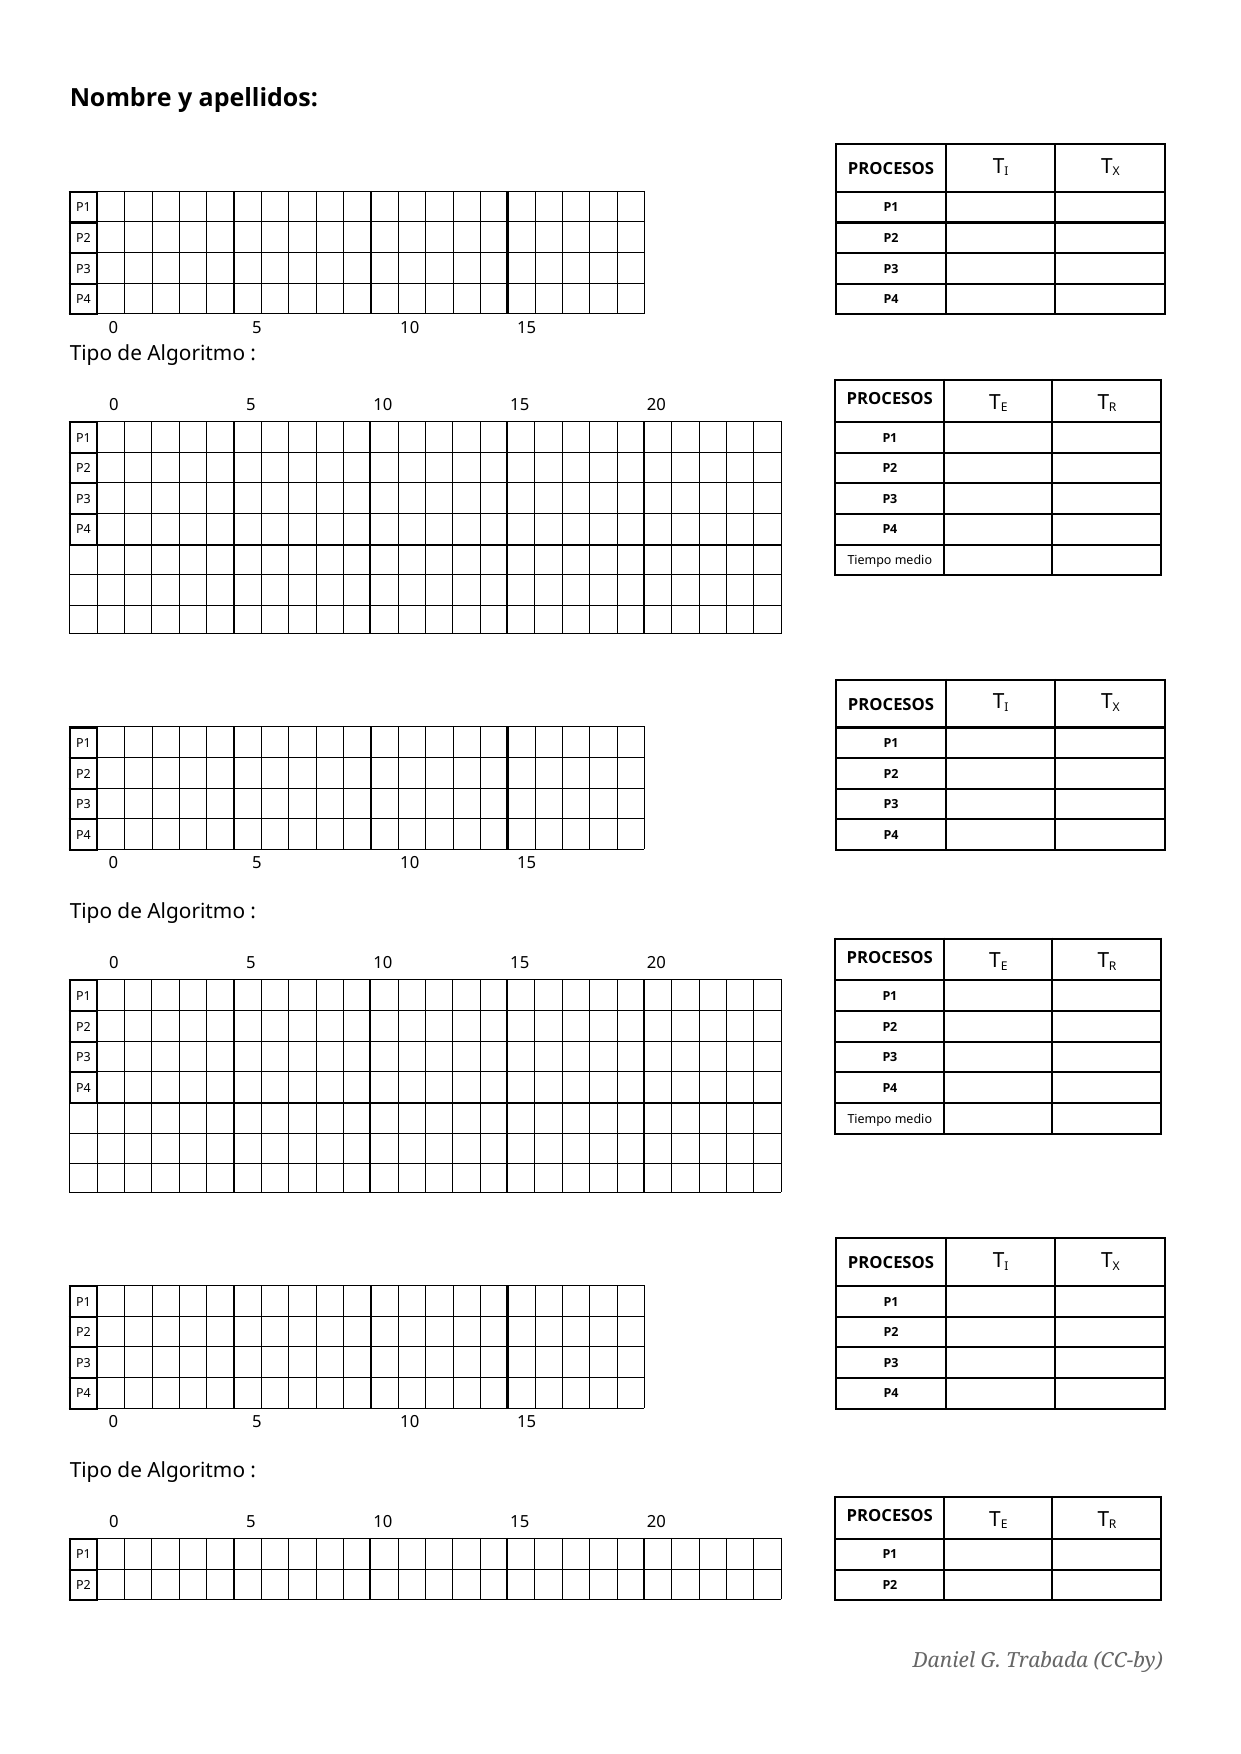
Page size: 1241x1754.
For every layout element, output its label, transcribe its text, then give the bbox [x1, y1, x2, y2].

table_header [617, 143, 644, 191]
table_header [754, 679, 781, 726]
table_cell [125, 758, 152, 788]
table_cell [289, 819, 316, 849]
table_cell [70, 575, 97, 605]
table_cell [700, 980, 726, 1010]
table_cell [808, 1041, 834, 1071]
table_header [781, 379, 808, 421]
table_cell [1053, 546, 1160, 574]
table_cell [563, 483, 589, 513]
table_cell P4 [71, 1379, 96, 1407]
table_cell [782, 1102, 808, 1132]
table_cell [727, 546, 753, 574]
table_cell [563, 1164, 589, 1192]
table_cell [563, 1011, 589, 1041]
table_cell [536, 1378, 562, 1407]
table_cell [153, 284, 179, 313]
table_cell [262, 1164, 288, 1192]
table_cell [754, 453, 781, 482]
table_cell [289, 453, 316, 482]
table_cell [125, 575, 151, 605]
table_header [508, 1237, 535, 1285]
table_cell [317, 514, 343, 543]
table_cell P1 [71, 423, 96, 452]
table_cell [262, 1134, 288, 1163]
table_cell [317, 1104, 343, 1132]
table_cell [207, 819, 233, 849]
table_cell [426, 253, 453, 283]
table_cell [536, 192, 562, 221]
table_cell [399, 819, 425, 849]
table_cell [152, 1072, 179, 1102]
table_cell [563, 284, 589, 313]
table_cell [317, 575, 343, 605]
table_header [425, 379, 452, 421]
table_cell [454, 727, 480, 757]
table_cell [590, 1164, 617, 1192]
text 0 5 10 15 [69, 315, 1165, 338]
table_cell [590, 1134, 617, 1163]
table_cell P1 [836, 981, 943, 1010]
table_cell [700, 546, 726, 574]
table_cell [563, 1072, 589, 1102]
table_cell [835, 1163, 944, 1192]
table_cell P2 [836, 454, 943, 482]
table_cell [289, 483, 316, 513]
table_cell [782, 452, 808, 482]
table_cell [125, 222, 152, 252]
table_cell [481, 819, 506, 849]
table_header [234, 1237, 261, 1285]
table_cell [672, 546, 699, 574]
table_header [179, 938, 206, 979]
table_cell [454, 1347, 480, 1377]
table_cell [344, 819, 370, 849]
table_cell [454, 284, 480, 313]
table_cell [152, 422, 179, 452]
table_cell [399, 1570, 425, 1599]
table_cell [344, 284, 370, 313]
table_cell [235, 1570, 261, 1599]
table_cell [235, 980, 261, 1010]
table_cell [754, 1570, 781, 1599]
table_cell P4 [837, 285, 945, 313]
table_cell [344, 1042, 369, 1071]
table_cell [180, 1042, 206, 1071]
table_cell [1053, 484, 1160, 513]
table_cell [618, 192, 644, 221]
table_header PROCESOS [837, 145, 945, 191]
table_cell [809, 1346, 835, 1377]
table_cell [180, 1317, 206, 1346]
table_cell [399, 1347, 425, 1377]
table_cell [98, 514, 124, 543]
table_cell [645, 575, 671, 605]
table_cell [536, 1347, 562, 1377]
table_cell [289, 1539, 316, 1568]
table_cell [262, 453, 288, 482]
table_cell [235, 1042, 261, 1071]
table_cell [235, 222, 261, 252]
table_cell [754, 1316, 781, 1346]
table_cell [563, 222, 589, 252]
table_cell [782, 605, 808, 633]
table_cell [207, 1378, 233, 1407]
table_cell [1052, 576, 1161, 605]
table_cell [317, 483, 343, 513]
table_cell [235, 1134, 261, 1163]
table_cell [98, 1011, 124, 1041]
table_cell [563, 819, 589, 849]
table_header [781, 1237, 809, 1285]
table_cell [344, 1378, 370, 1407]
table_cell [947, 1318, 1054, 1346]
table_cell [235, 1072, 261, 1102]
table_cell [317, 1570, 343, 1599]
table_cell [700, 606, 726, 633]
table_cell [453, 1072, 480, 1102]
table_cell P3 [71, 254, 96, 283]
table_cell [727, 788, 754, 818]
table_cell [426, 192, 453, 221]
table_cell [344, 1347, 370, 1377]
table_cell [262, 789, 288, 818]
table_header [508, 143, 535, 191]
table_cell [207, 1042, 233, 1071]
table_cell [98, 1378, 124, 1407]
table_header 20 [617, 938, 671, 979]
table_header [289, 143, 316, 191]
table_cell [289, 1104, 316, 1132]
table_cell [481, 1286, 506, 1316]
table_cell [809, 1316, 835, 1346]
table_cell [563, 727, 589, 757]
table_cell [235, 1164, 261, 1192]
table_cell P2 [71, 1012, 96, 1041]
table_cell [535, 1072, 562, 1102]
table_cell [645, 818, 672, 849]
table_cell [808, 1102, 834, 1132]
table_cell [508, 606, 534, 633]
table_cell [207, 1011, 233, 1041]
table_header PROCESOS [837, 1239, 945, 1285]
table_cell [207, 1072, 233, 1102]
table_cell [781, 1316, 809, 1346]
table_cell [317, 819, 343, 849]
table_cell [645, 1346, 672, 1377]
table_header TE [945, 940, 1051, 979]
table_header [726, 938, 753, 979]
table_cell P2 [837, 224, 945, 252]
table_cell [1052, 1163, 1161, 1192]
table_cell [453, 1570, 480, 1599]
table_cell [782, 482, 808, 513]
table_cell [399, 727, 425, 757]
table_cell [180, 819, 206, 849]
table_cell [808, 482, 834, 513]
table_cell [727, 191, 754, 221]
table_cell [152, 1042, 179, 1071]
table_cell [453, 606, 480, 633]
table_header [809, 679, 835, 726]
table_header [152, 679, 179, 726]
table_cell [125, 819, 152, 849]
table_cell [180, 1286, 206, 1316]
table_cell [645, 1377, 672, 1407]
table_header 10 [343, 1496, 398, 1538]
table_cell [563, 1042, 589, 1071]
table_header [727, 143, 754, 191]
table_cell [371, 980, 398, 1010]
table_cell [1056, 1287, 1164, 1316]
table_cell [98, 727, 124, 757]
table_cell [590, 284, 617, 313]
table_cell [590, 758, 617, 788]
table_cell P1 [71, 193, 96, 221]
table_cell [453, 1539, 480, 1568]
table_cell [426, 422, 452, 452]
table_cell [98, 1072, 124, 1102]
table_cell [426, 1317, 453, 1346]
table_cell [672, 788, 699, 818]
table_cell [399, 1539, 425, 1568]
table_cell [535, 606, 562, 633]
table_cell [235, 1286, 261, 1316]
table_cell [98, 789, 124, 818]
table_cell [590, 422, 617, 452]
table_cell [262, 1072, 288, 1102]
table_cell P4 [71, 1073, 96, 1102]
table_cell [700, 1042, 726, 1071]
table_header [124, 1237, 152, 1285]
table_cell [180, 1104, 206, 1132]
table_header [179, 1496, 206, 1538]
table_cell [809, 726, 835, 757]
table_cell [535, 1164, 562, 1192]
table_cell [590, 606, 617, 633]
table_header [535, 1237, 562, 1285]
table_cell [70, 546, 97, 574]
table_cell [535, 1104, 562, 1132]
table_cell [645, 788, 672, 818]
table_cell [426, 575, 452, 605]
table_cell [563, 1286, 589, 1316]
table_cell [645, 726, 672, 757]
table_cell [781, 818, 809, 849]
table_cell [672, 606, 699, 633]
table_cell [699, 191, 727, 221]
table_header [726, 1496, 753, 1538]
table_cell [153, 1317, 179, 1346]
table_cell [754, 483, 781, 513]
table_cell [125, 1042, 151, 1071]
table_cell [399, 1134, 425, 1163]
table_cell [262, 819, 288, 849]
table_cell [947, 193, 1054, 221]
table_cell [426, 222, 453, 252]
table_cell [289, 1347, 316, 1377]
table_cell [781, 1285, 809, 1316]
table_cell P2 [837, 759, 945, 788]
table_cell [454, 758, 480, 788]
table_cell P3 [837, 1348, 945, 1377]
table_cell [727, 1011, 753, 1041]
table_cell [754, 606, 781, 633]
table_cell [153, 789, 179, 818]
table_header 5 [206, 1496, 261, 1538]
table_cell [509, 222, 535, 252]
table_cell [481, 422, 506, 452]
table_cell [289, 1042, 316, 1071]
table_cell [70, 1104, 97, 1132]
table_cell [207, 575, 233, 605]
table_header [809, 143, 835, 191]
table_cell [809, 818, 835, 849]
table_cell [371, 1539, 398, 1568]
table_cell [262, 192, 288, 221]
table_cell P1 [71, 1287, 96, 1316]
table_cell [399, 192, 425, 221]
table_cell [371, 453, 398, 482]
table_header [480, 679, 507, 726]
table_cell [590, 1347, 617, 1377]
table_cell [235, 422, 261, 452]
table_header [809, 1237, 835, 1285]
table_cell [508, 514, 534, 543]
table_cell [371, 1104, 398, 1132]
table_cell [426, 606, 452, 633]
table_cell [947, 759, 1054, 788]
table_cell [699, 283, 727, 313]
table_cell [563, 514, 589, 543]
table_cell [563, 192, 589, 221]
table_cell [535, 514, 562, 543]
table_cell [536, 284, 562, 313]
table_cell [535, 1011, 562, 1041]
table_cell [944, 576, 1052, 605]
table_cell [947, 285, 1054, 313]
table_header TR [1053, 381, 1160, 421]
table_cell [672, 514, 699, 543]
table_header [617, 1237, 644, 1285]
table_cell [754, 546, 781, 574]
table_cell [672, 575, 699, 605]
table_header [151, 1496, 179, 1538]
table_cell [782, 1041, 808, 1071]
table_cell [754, 191, 781, 221]
table_cell [344, 1539, 369, 1568]
table_cell [207, 422, 233, 452]
table_header PROCESOS [837, 681, 945, 726]
table_cell [125, 1011, 151, 1041]
table_cell [481, 1570, 506, 1599]
table_header [562, 679, 589, 726]
table_header [316, 143, 343, 191]
table_cell [481, 1072, 506, 1102]
table_cell [262, 606, 288, 633]
table_cell [509, 1317, 535, 1346]
table_header [589, 938, 617, 979]
table_cell P3 [71, 484, 96, 513]
table_cell [645, 1134, 671, 1163]
table_cell [700, 1072, 726, 1102]
table_cell [453, 514, 480, 543]
table_cell [563, 422, 589, 452]
table_cell [454, 1378, 480, 1407]
table_cell [808, 605, 835, 633]
table_cell [672, 252, 699, 283]
table_cell [235, 514, 261, 543]
table_cell [947, 1348, 1054, 1377]
table_cell [207, 1317, 233, 1346]
table_header [179, 143, 206, 191]
table_cell [754, 514, 781, 543]
table_cell [727, 283, 754, 313]
table_cell [235, 284, 261, 313]
table_cell [317, 453, 343, 482]
table_cell [947, 790, 1054, 818]
table_cell [98, 1164, 124, 1192]
table_cell [782, 544, 808, 574]
table_cell [125, 980, 151, 1010]
table_cell [508, 422, 534, 452]
table_header TI [947, 681, 1054, 726]
table_cell [782, 574, 808, 605]
table_cell [289, 980, 316, 1010]
table_cell [727, 1134, 753, 1163]
table_cell [152, 575, 179, 605]
table_cell [125, 606, 151, 633]
table_cell [782, 979, 808, 1010]
table_header [754, 379, 781, 421]
table_cell [727, 1104, 753, 1132]
table_cell [289, 514, 316, 543]
table_header [70, 143, 97, 191]
table_cell [618, 1104, 643, 1132]
table_cell [289, 1011, 316, 1041]
table_header TI [947, 1239, 1054, 1285]
table_cell [944, 1163, 1052, 1192]
table_cell [180, 789, 206, 818]
table_cell [618, 1539, 643, 1568]
table_cell [645, 1316, 672, 1346]
table_header [261, 938, 288, 979]
table_cell [399, 546, 425, 574]
table_cell [453, 1134, 480, 1163]
table_header [453, 679, 480, 726]
table_cell P3 [836, 1043, 943, 1071]
table_header [781, 938, 808, 979]
table_cell [207, 284, 233, 313]
table_cell [727, 1072, 753, 1102]
table_cell [481, 1539, 506, 1568]
table_header [425, 1237, 453, 1285]
table_header [97, 143, 124, 191]
table_cell [235, 253, 261, 283]
table_cell [947, 820, 1054, 849]
table_cell [317, 606, 343, 633]
table_header [97, 1237, 124, 1285]
table_cell [947, 1379, 1054, 1407]
table_cell [700, 1104, 726, 1132]
table_cell [180, 514, 206, 543]
table_cell [125, 1317, 152, 1346]
table_cell [399, 758, 425, 788]
table_cell [700, 1164, 726, 1192]
table_cell [235, 1104, 261, 1132]
table_cell [699, 221, 727, 252]
table_cell [426, 483, 452, 513]
table_cell [535, 422, 562, 452]
table_cell [125, 1164, 151, 1192]
table_header [562, 379, 589, 421]
table_cell [535, 1042, 562, 1071]
table_cell [426, 819, 453, 849]
table_cell [317, 1042, 343, 1071]
table_header [316, 379, 343, 421]
table_cell [207, 1104, 233, 1132]
table_cell [453, 453, 480, 482]
table_cell [372, 1317, 398, 1346]
table_cell [535, 980, 562, 1010]
table_cell [700, 483, 726, 513]
table_cell [509, 758, 535, 788]
table_cell [754, 1377, 781, 1407]
table_cell [754, 422, 781, 452]
table_cell [618, 1011, 643, 1041]
table_header [398, 938, 425, 979]
table_cell [426, 1286, 453, 1316]
text 0 5 10 15 [69, 1409, 1165, 1432]
table_cell [289, 1317, 316, 1346]
table_cell [125, 453, 151, 482]
table_cell [808, 544, 834, 574]
table_header [754, 1237, 781, 1285]
table_cell [563, 1347, 589, 1377]
table_cell [699, 818, 727, 849]
table_cell [535, 1570, 562, 1599]
table_header [699, 938, 726, 979]
table_cell [782, 1569, 808, 1599]
table_header [179, 1237, 206, 1285]
table_header [562, 143, 589, 191]
table_header [288, 938, 316, 979]
table_cell [344, 1104, 369, 1132]
table_cell [481, 1378, 506, 1407]
table_cell [645, 1285, 672, 1316]
table_cell P1 [71, 1540, 96, 1568]
table_cell [590, 1317, 617, 1346]
table_cell [399, 483, 425, 513]
table_cell [262, 514, 288, 543]
table_cell [563, 575, 589, 605]
table_cell [781, 726, 809, 757]
table_cell [754, 726, 781, 757]
table_cell [180, 192, 206, 221]
table_cell [371, 422, 398, 452]
table_cell [590, 514, 617, 543]
table_header [535, 938, 562, 979]
table_header [343, 679, 371, 726]
table_cell [481, 514, 506, 543]
table_cell P2 [836, 1571, 943, 1599]
table_header 20 [617, 379, 671, 421]
table_header [590, 679, 617, 726]
table_cell [700, 453, 726, 482]
table_header [152, 1237, 179, 1285]
table_cell [153, 758, 179, 788]
table_cell [207, 758, 233, 788]
table_cell P1 [837, 193, 945, 221]
table_cell [262, 483, 288, 513]
table_cell [453, 1104, 480, 1132]
table_cell [125, 1570, 151, 1599]
table_cell [1056, 285, 1164, 313]
table_cell [344, 1164, 369, 1192]
table_cell [317, 980, 343, 1010]
table_cell [945, 1073, 1051, 1102]
table_cell [590, 1570, 617, 1599]
table_cell [125, 1539, 151, 1568]
table_cell [700, 1011, 726, 1041]
table_cell [727, 575, 753, 605]
table_cell [1053, 1012, 1160, 1041]
table_cell [152, 483, 179, 513]
table_cell [371, 1042, 398, 1071]
table_cell [235, 727, 261, 757]
table_cell [180, 284, 206, 313]
table_cell [399, 1011, 425, 1041]
table_cell [727, 483, 753, 513]
table_cell [399, 1042, 425, 1071]
table_header [453, 938, 480, 979]
table_cell [207, 514, 233, 543]
table_header [261, 379, 288, 421]
table_cell [536, 1286, 562, 1316]
table_cell [618, 1286, 644, 1316]
table_cell [481, 758, 506, 788]
table_cell [563, 789, 589, 818]
table_cell [754, 757, 781, 788]
table_header PROCESOS [836, 940, 943, 979]
table_cell [399, 453, 425, 482]
table_cell [399, 1286, 425, 1316]
table_header [781, 679, 809, 726]
table_cell [371, 575, 398, 605]
table_header [261, 143, 288, 191]
table_header [453, 143, 480, 191]
table_cell [645, 191, 672, 221]
table_cell [289, 575, 316, 605]
table_cell [618, 483, 643, 513]
table_cell [590, 1011, 617, 1041]
table_cell [727, 422, 753, 452]
table_cell [508, 980, 534, 1010]
table_header 0 [70, 1496, 124, 1538]
table_cell [672, 1285, 699, 1316]
table_cell [372, 222, 398, 252]
table_header [371, 679, 398, 726]
table_cell [207, 253, 233, 283]
table_cell [125, 253, 152, 283]
table_cell [372, 284, 398, 313]
table_cell [727, 818, 754, 849]
table_cell [371, 1011, 398, 1041]
table_cell [563, 1104, 589, 1132]
table_cell [645, 606, 671, 633]
table_header [151, 938, 179, 979]
table_header [644, 1237, 672, 1285]
table_header [480, 143, 507, 191]
table_cell [180, 1011, 206, 1041]
table_cell [1053, 515, 1160, 543]
table_cell [180, 222, 206, 252]
table_cell Tiempo medio [836, 1104, 943, 1132]
table_cell [535, 453, 562, 482]
table_header [671, 1496, 699, 1538]
table_cell [289, 1134, 316, 1163]
table_cell [289, 1286, 316, 1316]
table_header [562, 1237, 589, 1285]
table_header [672, 679, 699, 726]
table_cell P2 [71, 224, 96, 252]
table_cell [754, 1042, 781, 1071]
table_cell [426, 514, 452, 543]
table_cell [809, 788, 835, 818]
table_cell [947, 729, 1054, 757]
table_cell [98, 284, 124, 313]
table_cell [590, 575, 617, 605]
table_cell [180, 1378, 206, 1407]
table_header [781, 143, 809, 191]
table_header [152, 143, 179, 191]
table_header [453, 1496, 480, 1538]
table_cell [754, 1346, 781, 1377]
table_cell [152, 1570, 179, 1599]
table_cell [180, 1347, 206, 1377]
table_cell [808, 1569, 834, 1599]
table_cell [535, 483, 562, 513]
table_cell [372, 253, 398, 283]
table_cell [98, 192, 124, 221]
table_cell [235, 1317, 261, 1346]
table_cell [782, 1133, 808, 1163]
table_cell [98, 819, 124, 849]
table_cell [782, 513, 808, 543]
table_cell [508, 453, 534, 482]
table_cell [700, 1570, 726, 1599]
table_cell [344, 453, 369, 482]
table_cell [835, 605, 944, 633]
table_cell [235, 819, 261, 849]
table_header [371, 143, 398, 191]
table_header [316, 1237, 343, 1285]
table_cell [618, 758, 644, 788]
table_cell [808, 513, 834, 543]
table_cell [125, 1378, 152, 1407]
table_header [425, 1496, 452, 1538]
table_cell [672, 1377, 699, 1407]
table_cell [509, 1347, 535, 1377]
table_cell [399, 575, 425, 605]
table_header [535, 1496, 562, 1538]
table_cell [372, 192, 398, 221]
table_cell P4 [837, 1379, 945, 1407]
table_cell [1053, 1540, 1160, 1568]
table_cell [672, 1316, 699, 1346]
table_cell [98, 1317, 124, 1346]
table_cell [262, 1042, 288, 1071]
table_cell [371, 1134, 398, 1163]
table_header [316, 938, 343, 979]
table_header TX [1056, 681, 1164, 726]
table_cell [153, 727, 179, 757]
table_cell [317, 546, 343, 574]
table_cell P3 [836, 484, 943, 513]
table_cell [808, 1133, 835, 1163]
table_cell [344, 606, 369, 633]
table_header [261, 1496, 288, 1538]
table_cell [700, 575, 726, 605]
table_cell [945, 1104, 1051, 1132]
table_cell [207, 1570, 233, 1599]
table_cell P1 [837, 1287, 945, 1316]
table_cell [180, 1134, 206, 1163]
table_cell [536, 758, 562, 788]
table_cell [317, 1011, 343, 1041]
table_cell [700, 514, 726, 543]
text Tipo de Algoritmo : [69, 1455, 1165, 1483]
table_cell [454, 222, 480, 252]
table_cell [98, 253, 124, 283]
table_cell [754, 1285, 781, 1316]
table_cell [590, 1042, 617, 1071]
table_header [508, 679, 535, 726]
table_cell [508, 483, 534, 513]
table_cell [98, 1347, 124, 1377]
table_cell [235, 575, 261, 605]
table_header [808, 1496, 834, 1538]
table_header [316, 1496, 343, 1538]
table_cell [1052, 1135, 1161, 1163]
table_header TX [1056, 1239, 1164, 1285]
table_cell [180, 758, 206, 788]
table_cell [426, 1378, 453, 1407]
table_cell [754, 1104, 781, 1132]
table_header [289, 679, 316, 726]
table_cell [947, 224, 1054, 252]
table_cell [153, 192, 179, 221]
table_cell [727, 980, 753, 1010]
table_cell [727, 1285, 754, 1316]
table_header [343, 1237, 371, 1285]
table_cell [1056, 1379, 1164, 1407]
table_header 5 [206, 379, 261, 421]
table_cell [1052, 605, 1161, 633]
table_cell [590, 1539, 617, 1568]
table_cell [262, 1286, 288, 1316]
table_cell [645, 546, 671, 574]
table_header [398, 379, 425, 421]
table_header [671, 379, 699, 421]
table_cell [727, 1346, 754, 1377]
table_header TR [1053, 1498, 1160, 1538]
table_cell Tiempo medio [836, 546, 943, 574]
table_cell [808, 1071, 834, 1102]
table_cell [207, 606, 233, 633]
table_cell [125, 422, 151, 452]
table_cell [645, 1104, 671, 1132]
table_cell [618, 1134, 643, 1163]
table_cell [344, 758, 370, 788]
table_cell [808, 1010, 834, 1041]
table_header [562, 938, 589, 979]
table_cell [98, 980, 124, 1010]
table_cell [98, 546, 124, 574]
table_cell [809, 1285, 835, 1316]
table_cell [645, 980, 671, 1010]
table_cell [207, 453, 233, 482]
table_cell [453, 980, 480, 1010]
table_cell P4 [71, 820, 96, 849]
table_header [589, 379, 617, 421]
table_cell [699, 1285, 727, 1316]
table_cell [98, 606, 124, 633]
table_cell [207, 980, 233, 1010]
table_cell [180, 1072, 206, 1102]
table_cell P2 [837, 1318, 945, 1346]
table_cell [618, 253, 644, 283]
table_cell [645, 1042, 671, 1071]
table_header 10 [343, 379, 398, 421]
text Tipo de Algoritmo : [69, 896, 1165, 925]
table_header [727, 679, 754, 726]
table_cell [317, 222, 343, 252]
table_cell [98, 1286, 124, 1316]
table_cell [563, 1539, 589, 1568]
table_cell [235, 1539, 261, 1568]
table_cell [945, 515, 1051, 543]
table_header [480, 1237, 507, 1285]
table_cell [372, 1347, 398, 1377]
table_cell [672, 221, 699, 252]
table_header [398, 679, 425, 726]
table_cell [835, 1135, 944, 1163]
table_cell [727, 1377, 754, 1407]
table_header [672, 143, 699, 191]
table_cell [289, 546, 316, 574]
table_cell [754, 818, 781, 849]
table_cell [672, 1042, 699, 1071]
table_cell [618, 514, 643, 543]
table_cell [344, 789, 370, 818]
table_cell [672, 1072, 699, 1102]
table_cell [618, 1042, 643, 1071]
table_cell P4 [837, 820, 945, 849]
table_cell [509, 789, 535, 818]
table_cell [508, 1072, 534, 1102]
table_header PROCESOS [836, 381, 943, 421]
table_cell [262, 1011, 288, 1041]
table_cell [1056, 254, 1164, 283]
table_cell [344, 546, 369, 574]
table_cell [153, 222, 179, 252]
table_cell [399, 1104, 425, 1132]
table_cell [453, 546, 480, 574]
table_header [70, 1237, 97, 1285]
table_cell [317, 789, 343, 818]
table_cell [508, 1570, 534, 1599]
table_cell P3 [837, 254, 945, 283]
table_cell [317, 1164, 343, 1192]
table_cell [727, 1164, 753, 1192]
table_header [124, 1496, 151, 1538]
table_cell [180, 606, 206, 633]
table_cell P2 [71, 759, 96, 788]
table_cell [453, 575, 480, 605]
table_cell [180, 453, 206, 482]
text Tipo de Algoritmo : [69, 338, 1165, 366]
table_cell [372, 1286, 398, 1316]
table_cell [125, 789, 152, 818]
table_cell [508, 1042, 534, 1071]
table_cell [618, 606, 643, 633]
table_cell [947, 1287, 1054, 1316]
table_cell P1 [71, 729, 96, 757]
table_cell [509, 284, 535, 313]
table_header [97, 679, 124, 726]
table_cell [317, 422, 343, 452]
table_cell [645, 1072, 671, 1102]
table_cell [207, 192, 233, 221]
table_header [124, 143, 152, 191]
table_cell [152, 606, 179, 633]
table_cell [152, 1164, 179, 1192]
table_header [699, 679, 727, 726]
table_cell [1053, 1571, 1160, 1599]
table_cell [207, 727, 233, 757]
table_cell [590, 819, 617, 849]
table_cell [180, 575, 206, 605]
table_cell [125, 284, 152, 313]
table_cell [125, 1104, 151, 1132]
table_cell [945, 423, 1051, 452]
table_cell [699, 726, 727, 757]
table_cell [618, 1378, 644, 1407]
table_cell [426, 980, 452, 1010]
table_cell [344, 514, 369, 543]
table_cell [207, 1286, 233, 1316]
table_header 15 [480, 938, 534, 979]
table_cell [98, 1134, 124, 1163]
table_cell [235, 483, 261, 513]
table_header [288, 379, 316, 421]
table_header [644, 679, 672, 726]
table_cell [453, 422, 480, 452]
table_cell [235, 1011, 261, 1041]
table_cell [235, 192, 261, 221]
table_cell [98, 422, 124, 452]
table_cell [125, 1134, 151, 1163]
table_cell [180, 422, 206, 452]
table_cell P1 [836, 1540, 943, 1568]
table_cell [754, 1072, 781, 1102]
table_cell [262, 546, 288, 574]
table_cell [262, 1317, 288, 1346]
table_cell [317, 192, 343, 221]
table_cell [618, 422, 643, 452]
table_cell [399, 789, 425, 818]
table_cell [152, 546, 179, 574]
table_cell [645, 483, 671, 513]
table_header [124, 379, 151, 421]
table_cell [262, 222, 288, 252]
table_cell [1056, 1348, 1164, 1377]
table_cell [289, 606, 316, 633]
table_header [179, 379, 206, 421]
table_cell [180, 483, 206, 513]
table_cell [672, 1164, 699, 1192]
table_cell [454, 819, 480, 849]
table_cell [180, 546, 206, 574]
table_cell P4 [71, 515, 96, 543]
table_cell [235, 606, 261, 633]
table_header [206, 1237, 234, 1285]
table_cell [481, 1134, 506, 1163]
table_header [590, 1237, 617, 1285]
table_header [425, 143, 453, 191]
table_cell [317, 1539, 343, 1568]
table_header [206, 143, 234, 191]
table_header [425, 679, 453, 726]
table_cell [289, 1378, 316, 1407]
table_cell [809, 191, 835, 221]
table_cell [262, 727, 288, 757]
table_cell [1053, 1043, 1160, 1071]
table_cell [727, 1539, 753, 1568]
table_cell [563, 546, 589, 574]
table_cell [481, 192, 506, 221]
table_cell [98, 1570, 124, 1599]
table_cell [481, 727, 506, 757]
table_header [590, 143, 617, 191]
table_cell [754, 221, 781, 252]
table_cell [317, 758, 343, 788]
table_cell [1056, 790, 1164, 818]
table_cell [207, 789, 233, 818]
table_cell [645, 757, 672, 788]
table_cell [426, 758, 453, 788]
table_cell [426, 727, 453, 757]
table_cell [262, 1539, 288, 1568]
table_header [234, 143, 261, 191]
table_cell [618, 789, 644, 818]
table_cell [262, 1347, 288, 1377]
table_header [398, 1237, 425, 1285]
table_cell [98, 758, 124, 788]
table_cell [262, 758, 288, 788]
table_cell [98, 453, 124, 482]
table_cell [1056, 224, 1164, 252]
table_cell [672, 1134, 699, 1163]
table_cell [344, 483, 369, 513]
table_cell [727, 1570, 753, 1599]
table_cell [808, 421, 834, 452]
table_cell [590, 546, 617, 574]
table_cell [207, 546, 233, 574]
table_cell [180, 1570, 206, 1599]
table_header [535, 143, 562, 191]
table_cell [672, 1104, 699, 1132]
table_cell [645, 1164, 671, 1192]
table_cell [645, 1539, 671, 1568]
table_cell [371, 1072, 398, 1102]
table_cell [70, 1134, 97, 1163]
table_cell [399, 1072, 425, 1102]
table_cell [317, 1378, 343, 1407]
table_header [206, 679, 234, 726]
table_header [179, 679, 206, 726]
table_cell [727, 1042, 753, 1071]
table_cell [454, 253, 480, 283]
table_cell [98, 1042, 124, 1071]
table_cell [344, 1011, 369, 1041]
table_cell [700, 1134, 726, 1163]
table_cell [152, 980, 179, 1010]
table_cell [535, 575, 562, 605]
table_cell [399, 980, 425, 1010]
table_cell [590, 453, 617, 482]
table_cell [945, 546, 1051, 574]
table_cell [944, 1135, 1052, 1163]
table_cell [344, 1317, 370, 1346]
table_cell [590, 1072, 617, 1102]
table_cell [399, 514, 425, 543]
table_cell P3 [71, 1348, 96, 1377]
table_cell [590, 253, 617, 283]
table_cell [509, 192, 535, 221]
table_cell [289, 284, 316, 313]
table_cell [125, 514, 151, 543]
table_cell [672, 726, 699, 757]
table_cell [509, 253, 535, 283]
table_cell [371, 546, 398, 574]
table_header [699, 143, 727, 191]
table_header [261, 1237, 288, 1285]
table_cell P1 [71, 981, 96, 1010]
table_cell [727, 453, 753, 482]
table_cell [125, 727, 152, 757]
table_cell [180, 727, 206, 757]
table_header [754, 1496, 781, 1538]
table_cell [207, 1134, 233, 1163]
table_cell [426, 1104, 452, 1132]
table_header [671, 938, 699, 979]
table_cell [317, 1134, 343, 1163]
table_cell [289, 253, 316, 283]
table_cell [98, 222, 124, 252]
table_header [289, 1237, 316, 1285]
table_cell [317, 727, 343, 757]
table_header [726, 379, 753, 421]
table_cell [152, 1539, 179, 1568]
table_cell [808, 1163, 835, 1192]
table_cell [344, 727, 370, 757]
table_cell [563, 1378, 589, 1407]
table_cell [808, 574, 835, 605]
table_header [288, 1496, 316, 1538]
table_header [124, 938, 151, 979]
table_cell [781, 252, 809, 283]
table_cell [509, 727, 535, 757]
table_cell [317, 1347, 343, 1377]
table_header [151, 379, 179, 421]
table_cell [453, 1164, 480, 1192]
table_cell [372, 727, 398, 757]
table_cell [70, 1164, 97, 1192]
table_cell [618, 1317, 644, 1346]
table_cell [754, 252, 781, 283]
table_cell [344, 422, 369, 452]
table_cell [1056, 1318, 1164, 1346]
table_cell [426, 1134, 452, 1163]
table_cell [945, 484, 1051, 513]
table_cell [699, 252, 727, 283]
table_cell [152, 1011, 179, 1041]
table_cell [809, 221, 835, 252]
table_cell [509, 1378, 535, 1407]
table_cell [754, 283, 781, 313]
table_cell [645, 283, 672, 313]
table_cell [152, 1134, 179, 1163]
table_cell [508, 1134, 534, 1163]
table_cell [235, 789, 261, 818]
table_cell [535, 1539, 562, 1568]
table_cell P3 [837, 790, 945, 818]
table_cell [508, 1164, 534, 1192]
table_cell P1 [836, 423, 943, 452]
table_cell [754, 1011, 781, 1041]
table_header 20 [617, 1496, 671, 1538]
table_cell [699, 1377, 727, 1407]
table_cell [153, 1347, 179, 1377]
table_cell [1056, 820, 1164, 849]
table_cell [699, 757, 727, 788]
table_cell [1053, 1073, 1160, 1102]
table_header 15 [480, 1496, 534, 1538]
table_cell [781, 221, 809, 252]
table_cell [453, 1042, 480, 1071]
table_cell [98, 1539, 124, 1568]
table_cell [454, 1317, 480, 1346]
table_cell [727, 221, 754, 252]
table_cell [563, 980, 589, 1010]
table_cell [180, 1164, 206, 1192]
table_cell [454, 192, 480, 221]
table_cell P2 [836, 1012, 943, 1041]
table_header [644, 143, 672, 191]
table_cell [563, 453, 589, 482]
table_cell [153, 1286, 179, 1316]
table_cell [180, 1539, 206, 1568]
table_header TE [945, 1498, 1051, 1538]
table_cell [945, 1571, 1051, 1599]
table_cell [152, 1104, 179, 1132]
table_cell [152, 453, 179, 482]
table_cell [672, 191, 699, 221]
table_cell [262, 253, 288, 283]
table_header 15 [480, 379, 534, 421]
table_cell [426, 1042, 452, 1071]
table_cell [590, 980, 617, 1010]
table_cell [426, 789, 453, 818]
table_cell [590, 483, 617, 513]
table_cell P2 [71, 1571, 96, 1599]
table_cell [152, 514, 179, 543]
table_cell [781, 191, 809, 221]
table_cell [481, 1347, 506, 1377]
table_cell [1056, 729, 1164, 757]
table_cell [536, 222, 562, 252]
table_cell [1053, 981, 1160, 1010]
table_header [453, 379, 480, 421]
table_cell [317, 1317, 343, 1346]
table_cell [481, 483, 506, 513]
table_header TE [945, 381, 1051, 421]
table_cell [781, 788, 809, 818]
table_header [343, 143, 371, 191]
table_cell [754, 1164, 781, 1192]
table_cell [590, 1286, 617, 1316]
table_header [808, 938, 834, 979]
table_cell [590, 789, 617, 818]
table_cell [153, 253, 179, 283]
table_cell [536, 253, 562, 283]
table_cell [781, 1346, 809, 1377]
table_cell [235, 758, 261, 788]
table_cell [535, 1134, 562, 1163]
table_cell [1053, 423, 1160, 452]
table_cell [426, 546, 452, 574]
table_cell [754, 575, 781, 605]
table_cell [289, 1072, 316, 1102]
table_cell [808, 1538, 834, 1568]
table_cell [618, 575, 643, 605]
table_cell [809, 757, 835, 788]
table_cell [372, 819, 398, 849]
table_cell [536, 819, 562, 849]
table_cell [399, 1164, 425, 1192]
table_cell [289, 758, 316, 788]
table_cell [645, 422, 671, 452]
table_cell P3 [71, 790, 96, 818]
table_cell [317, 253, 343, 283]
table_cell P2 [71, 454, 96, 482]
table_cell [262, 575, 288, 605]
table_cell [371, 1570, 398, 1599]
table_header [70, 679, 97, 726]
table_cell [426, 1570, 452, 1599]
table_cell [262, 284, 288, 313]
table_cell [371, 1164, 398, 1192]
table_cell [98, 575, 124, 605]
table_header [398, 1496, 425, 1538]
table_cell [536, 727, 562, 757]
table_cell [945, 454, 1051, 482]
table_cell [508, 1011, 534, 1041]
table_cell [481, 606, 506, 633]
table_cell [808, 452, 834, 482]
table_cell [945, 1043, 1051, 1071]
table_cell [509, 1286, 535, 1316]
table_cell [125, 1286, 152, 1316]
table_cell [481, 575, 506, 605]
table_cell [180, 253, 206, 283]
table_cell P1 [837, 729, 945, 757]
table_cell [289, 789, 316, 818]
table_cell [153, 1378, 179, 1407]
table_cell [153, 819, 179, 849]
table_cell [235, 1347, 261, 1377]
table_cell [782, 1538, 808, 1568]
table_cell [235, 1378, 261, 1407]
table_cell [207, 1539, 233, 1568]
table_cell [727, 757, 754, 788]
table_cell [1053, 454, 1160, 482]
table_cell [344, 222, 370, 252]
table_cell P2 [71, 1318, 96, 1346]
table_cell [426, 1539, 452, 1568]
table_cell [699, 1346, 727, 1377]
table_header [453, 1237, 480, 1285]
table_cell [399, 1317, 425, 1346]
table_header [234, 679, 261, 726]
table_cell [426, 1347, 453, 1377]
table_cell [426, 1011, 452, 1041]
table_header [699, 379, 726, 421]
table_cell [481, 1317, 506, 1346]
table_header [617, 679, 644, 726]
table_cell [207, 483, 233, 513]
table_cell P4 [71, 285, 96, 313]
table_cell [426, 284, 453, 313]
table_cell [289, 1164, 316, 1192]
table_header TX [1056, 145, 1164, 191]
table_cell [754, 980, 781, 1010]
table_cell [399, 222, 425, 252]
table_cell [125, 192, 152, 221]
table_cell [426, 1164, 452, 1192]
table_cell [262, 422, 288, 452]
table_cell [508, 1104, 534, 1132]
table_cell [672, 1570, 699, 1599]
table_header [699, 1237, 727, 1285]
table_header [562, 1496, 589, 1538]
table_cell [590, 222, 617, 252]
table_cell [590, 727, 617, 757]
table_cell [781, 1377, 809, 1407]
table_cell [125, 1347, 152, 1377]
table_cell [289, 222, 316, 252]
table_cell [781, 757, 809, 788]
table_cell [344, 192, 370, 221]
table_cell [645, 453, 671, 482]
table_cell [618, 1072, 643, 1102]
table_cell [508, 1539, 534, 1568]
table_header [699, 1496, 726, 1538]
table_cell [536, 1317, 562, 1346]
table_header [261, 679, 288, 726]
table_cell [945, 981, 1051, 1010]
table_cell [782, 421, 808, 452]
table_cell [699, 1316, 727, 1346]
table_cell [809, 1377, 835, 1407]
table_cell [1053, 1104, 1160, 1132]
table_cell [618, 453, 643, 482]
table_cell [262, 1104, 288, 1132]
table_cell [1056, 759, 1164, 788]
table_cell [536, 789, 562, 818]
table_cell [563, 1570, 589, 1599]
table_cell [344, 1072, 369, 1102]
table_cell [645, 1570, 671, 1599]
table_cell [481, 253, 506, 283]
table_cell [672, 818, 699, 849]
table_cell [481, 1042, 506, 1071]
table_cell [672, 1346, 699, 1377]
table_cell [317, 1072, 343, 1102]
table_cell [399, 1378, 425, 1407]
table_cell [372, 789, 398, 818]
table_cell [563, 1134, 589, 1163]
table_cell [481, 453, 506, 482]
table_header 0 [70, 379, 124, 421]
table_header 0 [70, 938, 124, 979]
table_cell [481, 980, 506, 1010]
table_cell [781, 283, 809, 313]
table_cell [645, 252, 672, 283]
table_cell [344, 980, 369, 1010]
table_cell [754, 1539, 781, 1568]
table_cell [98, 483, 124, 513]
table_cell [289, 727, 316, 757]
table_cell [481, 222, 506, 252]
table_header [781, 1496, 808, 1538]
table_cell [371, 606, 398, 633]
table_cell P3 [71, 1043, 96, 1071]
table_cell [262, 1570, 288, 1599]
table_cell [535, 546, 562, 574]
table_cell [125, 483, 151, 513]
table_cell [590, 1378, 617, 1407]
table_cell [207, 222, 233, 252]
table_cell [508, 575, 534, 605]
table_header 10 [343, 938, 398, 979]
table_cell [399, 606, 425, 633]
table_cell [481, 789, 506, 818]
table_cell [481, 1011, 506, 1041]
table_cell [344, 253, 370, 283]
table_cell [426, 453, 452, 482]
table_cell [618, 284, 644, 313]
table_header [808, 379, 834, 421]
table_cell [399, 422, 425, 452]
table_cell [945, 1540, 1051, 1568]
table_cell [372, 758, 398, 788]
table_cell [289, 192, 316, 221]
table_header [535, 679, 562, 726]
table_cell [782, 1010, 808, 1041]
table_cell [835, 576, 944, 605]
text 0 5 10 15 [69, 851, 1165, 874]
table_cell [618, 1164, 643, 1192]
table_header [754, 143, 781, 191]
table_cell [207, 1164, 233, 1192]
table_header [371, 1237, 398, 1285]
table_cell [508, 546, 534, 574]
table_cell [426, 1072, 452, 1102]
table_header [589, 1496, 617, 1538]
table_cell [563, 758, 589, 788]
table_header [316, 679, 343, 726]
table_cell [70, 606, 97, 633]
table_cell [672, 453, 699, 482]
table_header [672, 1237, 699, 1285]
table_cell [700, 1539, 726, 1568]
table_cell [727, 252, 754, 283]
table_cell [700, 422, 726, 452]
table_cell [235, 546, 261, 574]
table_cell [618, 222, 644, 252]
table_cell [672, 483, 699, 513]
table_header TR [1053, 940, 1160, 979]
table_cell [944, 605, 1052, 633]
table_cell [289, 1570, 316, 1599]
table_cell [727, 1316, 754, 1346]
table_cell [344, 1134, 369, 1163]
table_cell [754, 788, 781, 818]
table_cell [98, 1104, 124, 1132]
table_cell [289, 422, 316, 452]
table_header PROCESOS [836, 1498, 943, 1538]
table_cell [235, 453, 261, 482]
table_cell [399, 253, 425, 283]
table_cell [317, 284, 343, 313]
table_cell [344, 1570, 369, 1599]
table_cell [672, 422, 699, 452]
table_cell [782, 1163, 808, 1192]
table_cell [727, 606, 753, 633]
table_cell [672, 757, 699, 788]
table_header [754, 938, 781, 979]
table_cell [481, 284, 506, 313]
table_header [535, 379, 562, 421]
table_cell [344, 575, 369, 605]
table_cell [481, 546, 506, 574]
table_cell [645, 1011, 671, 1041]
table_cell [699, 788, 727, 818]
table_cell [454, 789, 480, 818]
table_cell [618, 1347, 644, 1377]
table_cell [453, 483, 480, 513]
table_cell [754, 1134, 781, 1163]
table_cell [207, 1347, 233, 1377]
table_header [124, 679, 152, 726]
table_cell [125, 546, 151, 574]
table_cell [371, 514, 398, 543]
table_cell [590, 1104, 617, 1132]
table_cell [782, 1071, 808, 1102]
table_cell [317, 1286, 343, 1316]
table_cell [344, 1286, 370, 1316]
table_cell [1056, 193, 1164, 221]
table_cell [945, 1012, 1051, 1041]
table_cell [481, 1104, 506, 1132]
table_cell [618, 819, 644, 849]
table_header 5 [206, 938, 261, 979]
table_header TI [947, 145, 1054, 191]
table_cell [399, 284, 425, 313]
table_cell P4 [836, 1073, 943, 1102]
table_cell [618, 546, 643, 574]
table_cell [809, 252, 835, 283]
table_cell [618, 1570, 643, 1599]
table_cell [371, 483, 398, 513]
table_cell [563, 253, 589, 283]
table_cell [509, 819, 535, 849]
table_cell [809, 283, 835, 313]
table_cell [563, 606, 589, 633]
table_cell [563, 1317, 589, 1346]
table_header [425, 938, 452, 979]
table_cell [262, 980, 288, 1010]
table_cell [618, 980, 643, 1010]
table_cell [727, 726, 754, 757]
table_header [398, 143, 425, 191]
table_cell [481, 1164, 506, 1192]
table_cell [947, 254, 1054, 283]
table_cell [727, 514, 753, 543]
table_cell [262, 1378, 288, 1407]
table_cell [672, 1539, 699, 1568]
table_cell [590, 192, 617, 221]
table_cell [672, 1011, 699, 1041]
table_cell [808, 979, 834, 1010]
table_cell [645, 221, 672, 252]
table_cell [672, 283, 699, 313]
table_cell [180, 980, 206, 1010]
table_cell [125, 1072, 151, 1102]
table_cell P4 [836, 515, 943, 543]
table_cell [672, 980, 699, 1010]
table_cell [618, 727, 644, 757]
table_cell [453, 1011, 480, 1041]
table_header [727, 1237, 754, 1285]
table_cell [372, 1378, 398, 1407]
table_cell [645, 514, 671, 543]
table_cell [454, 1286, 480, 1316]
